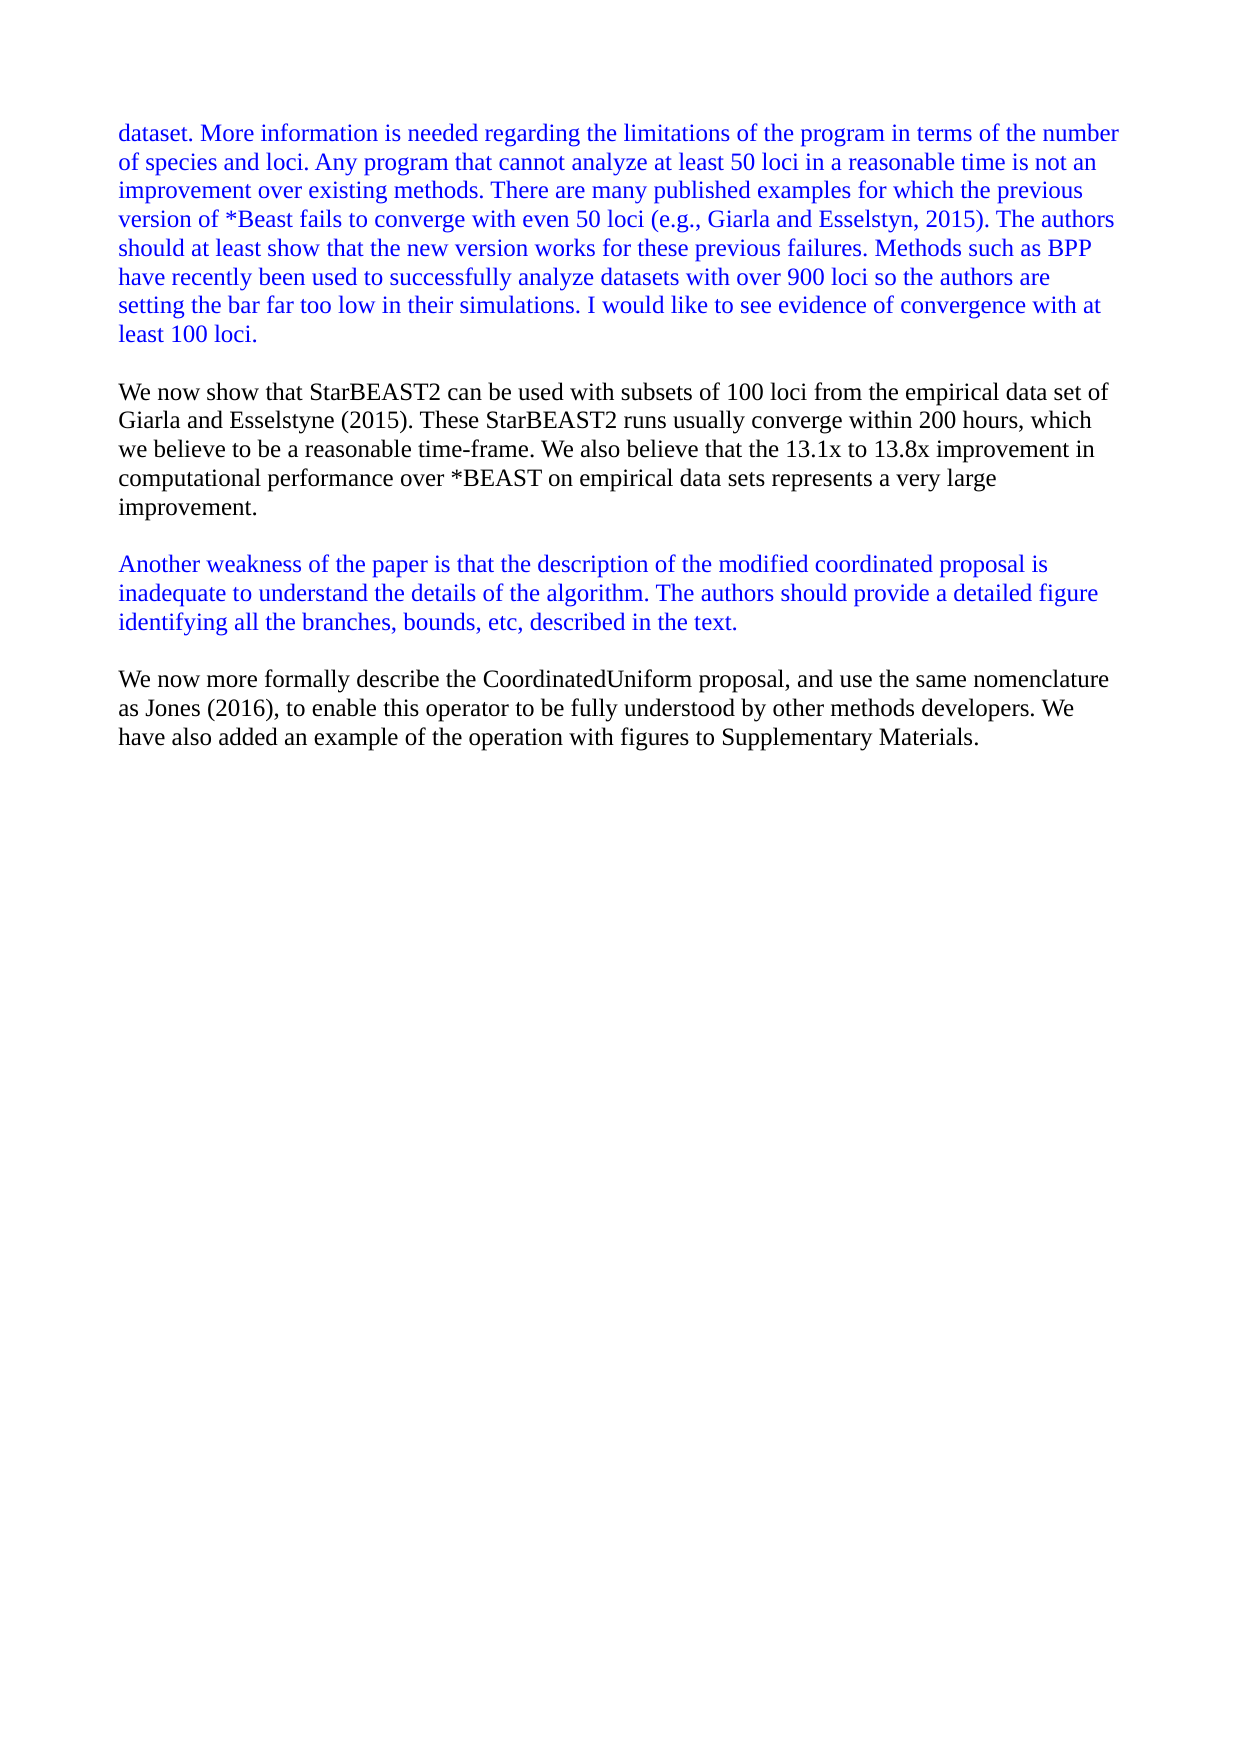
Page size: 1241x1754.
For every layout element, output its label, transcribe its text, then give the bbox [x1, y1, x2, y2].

text dataset. More information is needed regarding the limitations of the program in terms of the number of species and loci. Any program that cannot analyze at least 50 loci in a reasonable time is not an improvement over existing methods. There are many published examples for which the previous version of *Beast fails to converge with even 50 loci (e.g., Giarla and Esselstyn, 2015). The authors should at least show that the new version works for these previous failures. Methods such as BPP have recently been used to successfully analyze datasets with over 900 loci so the authors are setting the bar far too low in their simulations. I would like to see evidence of convergence with at least 100 loci. [118, 118, 1122, 348]
text We now more formally describe the CoordinatedUniform proposal, and use the same nomenclature as Jones (2016), to enable this operator to be fully understood by other methods developers. We have also added an example of the operation with figures to Supplementary Materials. [118, 664, 1122, 751]
text We now show that StarBEAST2 can be used with subsets of 100 loci from the empirical data set of Giarla and Esselstyne (2015). These StarBEAST2 runs usually converge within 200 hours, which we believe to be a reasonable time-frame. We also believe that the 13.1x to 13.8x improvement in computational performance over *BEAST on empirical data sets represents a very large improvement. [118, 377, 1122, 521]
text Another weakness of the paper is that the description of the modified coordinated proposal is inadequate to understand the details of the algorithm. The authors should provide a detailed figure identifying all the branches, bounds, etc, described in the text. [118, 549, 1122, 636]
